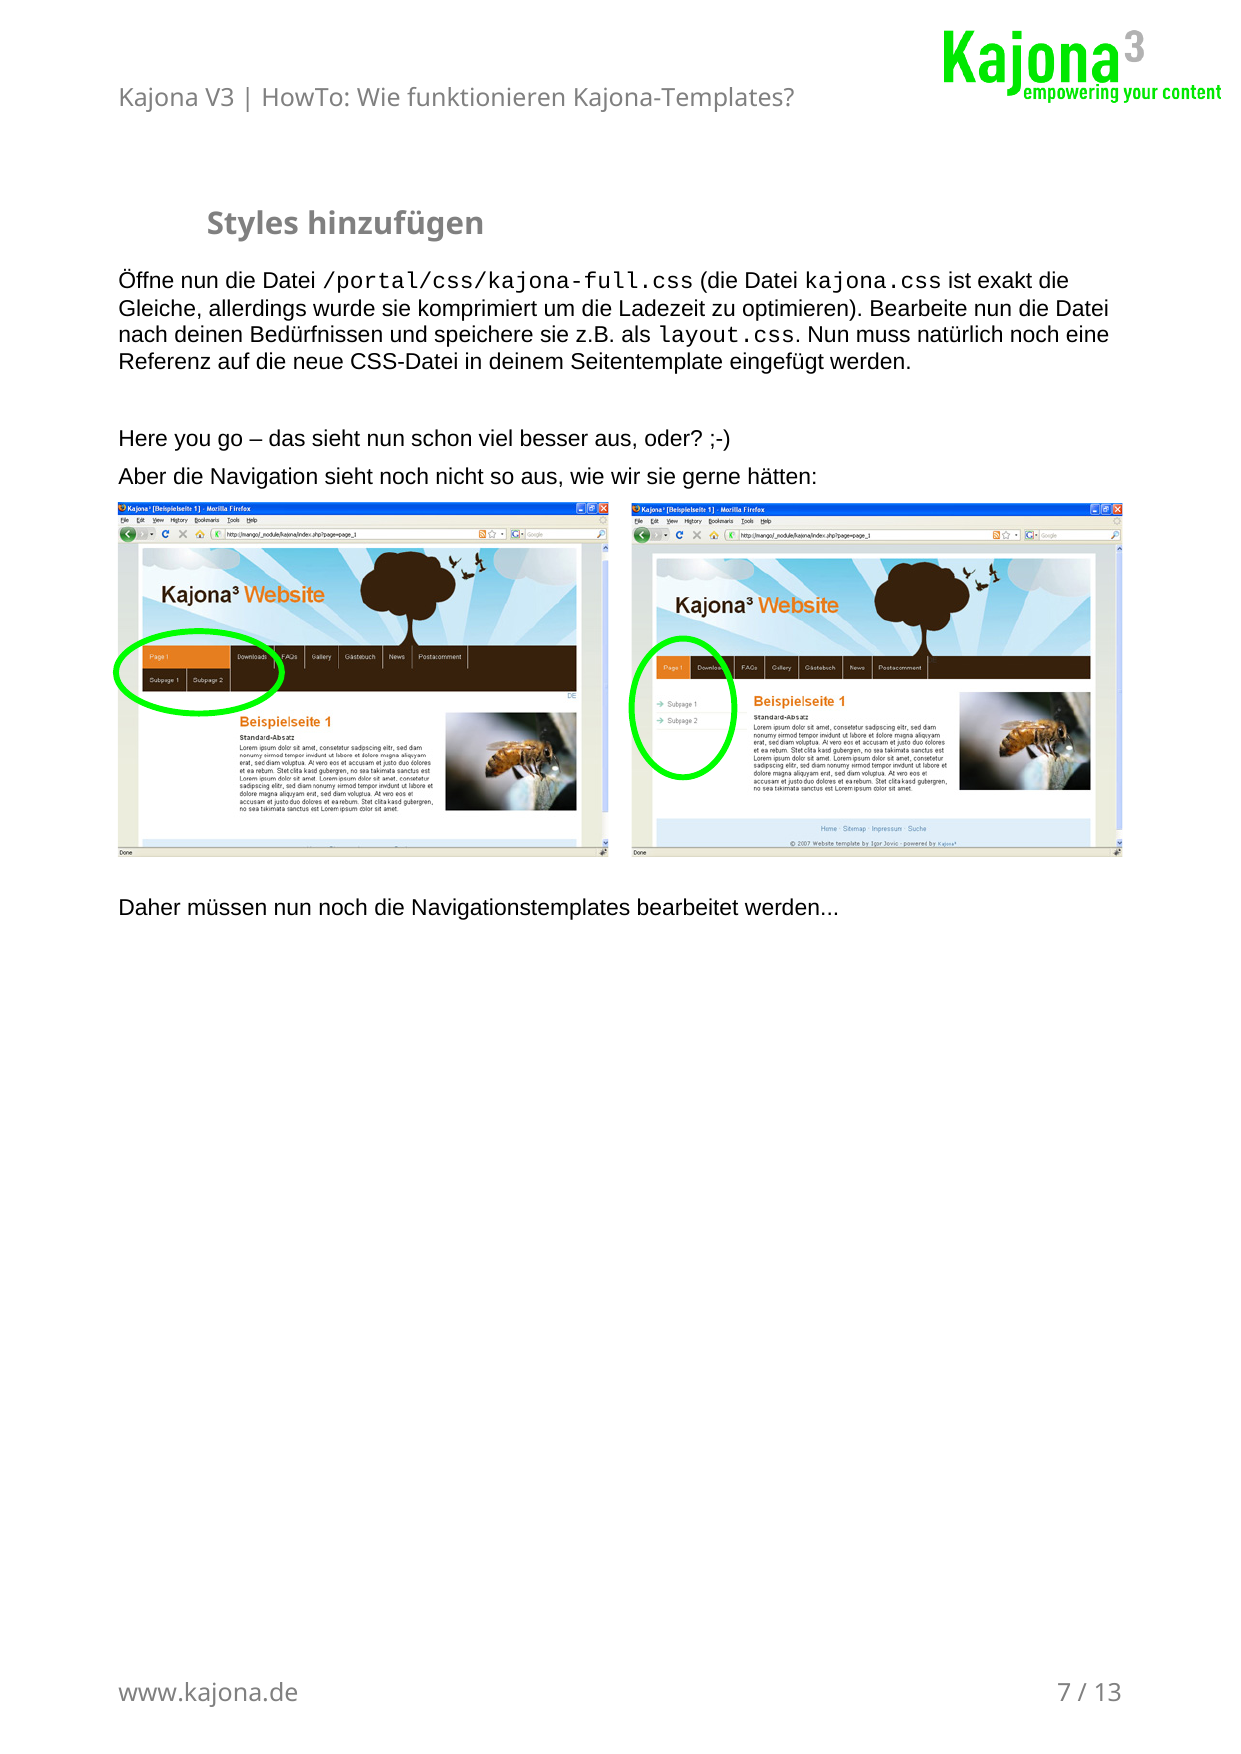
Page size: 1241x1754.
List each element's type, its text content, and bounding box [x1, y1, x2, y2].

subtitle Styles hinzufügen [118, 201, 1122, 244]
text Aber die Navigation sieht noch nicht so aus, wie wir sie gerne hätten: [118, 463, 1122, 489]
picture [944, 30, 1221, 103]
picture [635, 642, 731, 774]
text Here you go – das sieht nun schon viel besser aus, oder? ;-) [118, 425, 1122, 451]
picture [120, 635, 278, 710]
text Öffne nun die Datei /portal/css/kajona-full.css (die Datei kajona.css ist exakt die Gleiche, allerdings wurde sie komprimiert um die Ladezeit zu optimieren). Bearbeite nun die Datei nach deinen Bedürfnissen und speichere sie z.B. als layout.css. Nun muss natürlich noch eine Referenz auf die neue CSS-Datei in deinem Seitentemplate eingefügt werden. [118, 268, 1122, 374]
picture [631, 503, 1123, 857]
text Daher müssen nun noch die Navigationstemplates bearbeitet werden... [118, 895, 1122, 921]
picture [117, 502, 609, 857]
